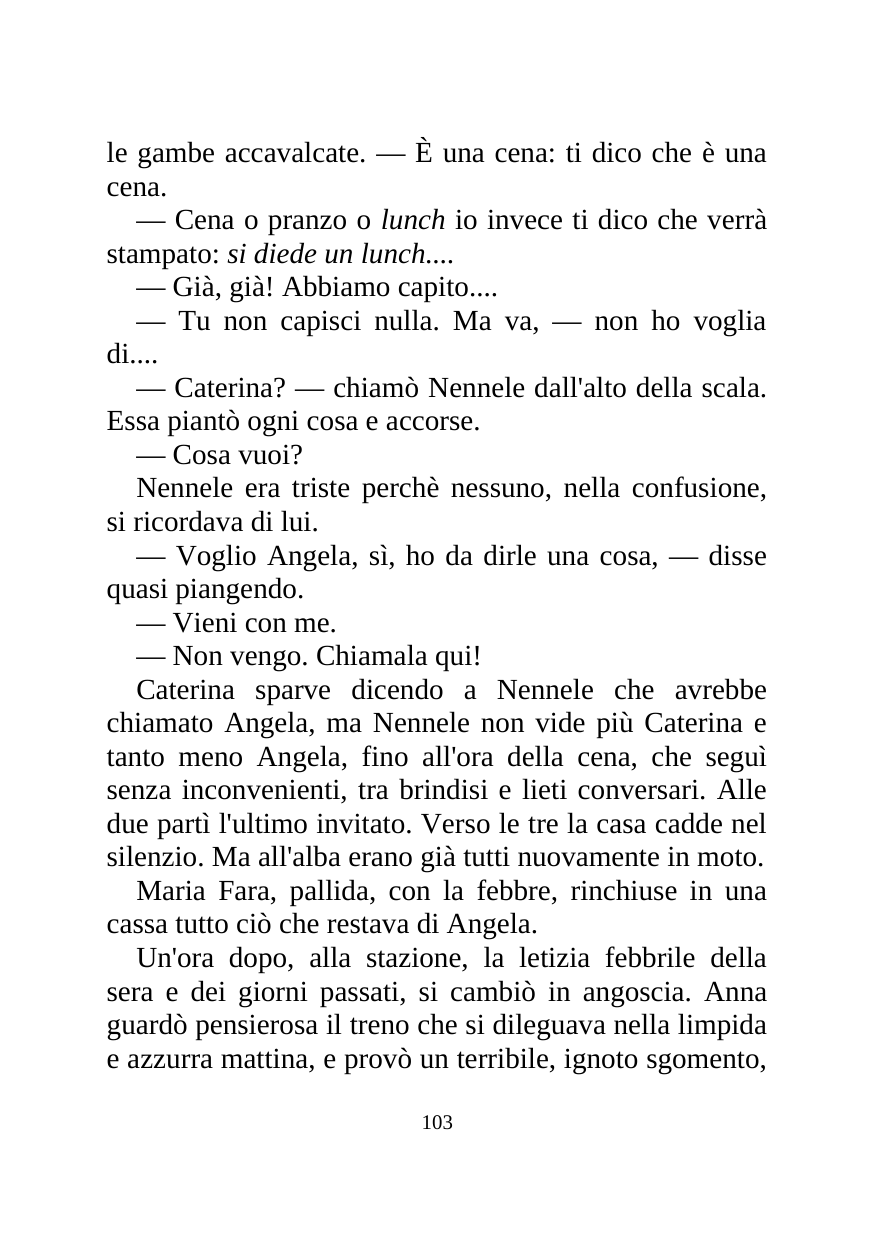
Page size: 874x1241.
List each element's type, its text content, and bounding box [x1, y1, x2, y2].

text Maria Fara, pallida, con la febbre, rinchiuse in una cassa tutto ciò che restava di Angela. [106, 873, 768, 940]
text Caterina sparve dicendo a Nennele che avrebbe chiamato Angela, ma Nennele non vide più Caterina e tanto meno Angela, fino all'ora della cena, che seguì senza inconvenienti, tra brindisi e lieti conversari. Alle due partì l'ultimo invitato. Verso le tre la casa cadde nel silenzio. Ma all'alba erano già tutti nuovamente in moto. [106, 672, 768, 873]
text Un'ora dopo, alla stazione, la letizia febbrile della sera e dei giorni passati, si cambiò in angoscia. Anna guardò pensierosa il treno che si dileguava nella limpida e azzurra mattina, e provò un terribile, ignoto sgomento, [106, 940, 768, 1074]
text — Tu non capisci nulla. Ma va, — non ho voglia di.... [106, 303, 768, 370]
text — Cosa vuoi? [106, 437, 768, 471]
text — Caterina? — chiamò Nennele dall'alto della scala. Essa piantò ogni cosa e accorse. [106, 370, 768, 437]
text Nennele era triste perchè nessuno, nella confusione, si ricordava di lui. [106, 471, 768, 538]
text — Non vengo. Chiamala qui! [106, 638, 768, 672]
text le gambe accavalcate. — È una cena: ti dico che è una cena. [106, 135, 768, 202]
text — Vieni con me. [106, 605, 768, 638]
text — Già, già! Abbiamo capito.... [106, 269, 768, 303]
text — Voglio Angela, sì, ho da dirle una cosa, — disse quasi piangendo. [106, 538, 768, 605]
text — Cena o pranzo o lunch io invece ti dico che verrà stampato: si diede un lunch.... [106, 202, 768, 269]
